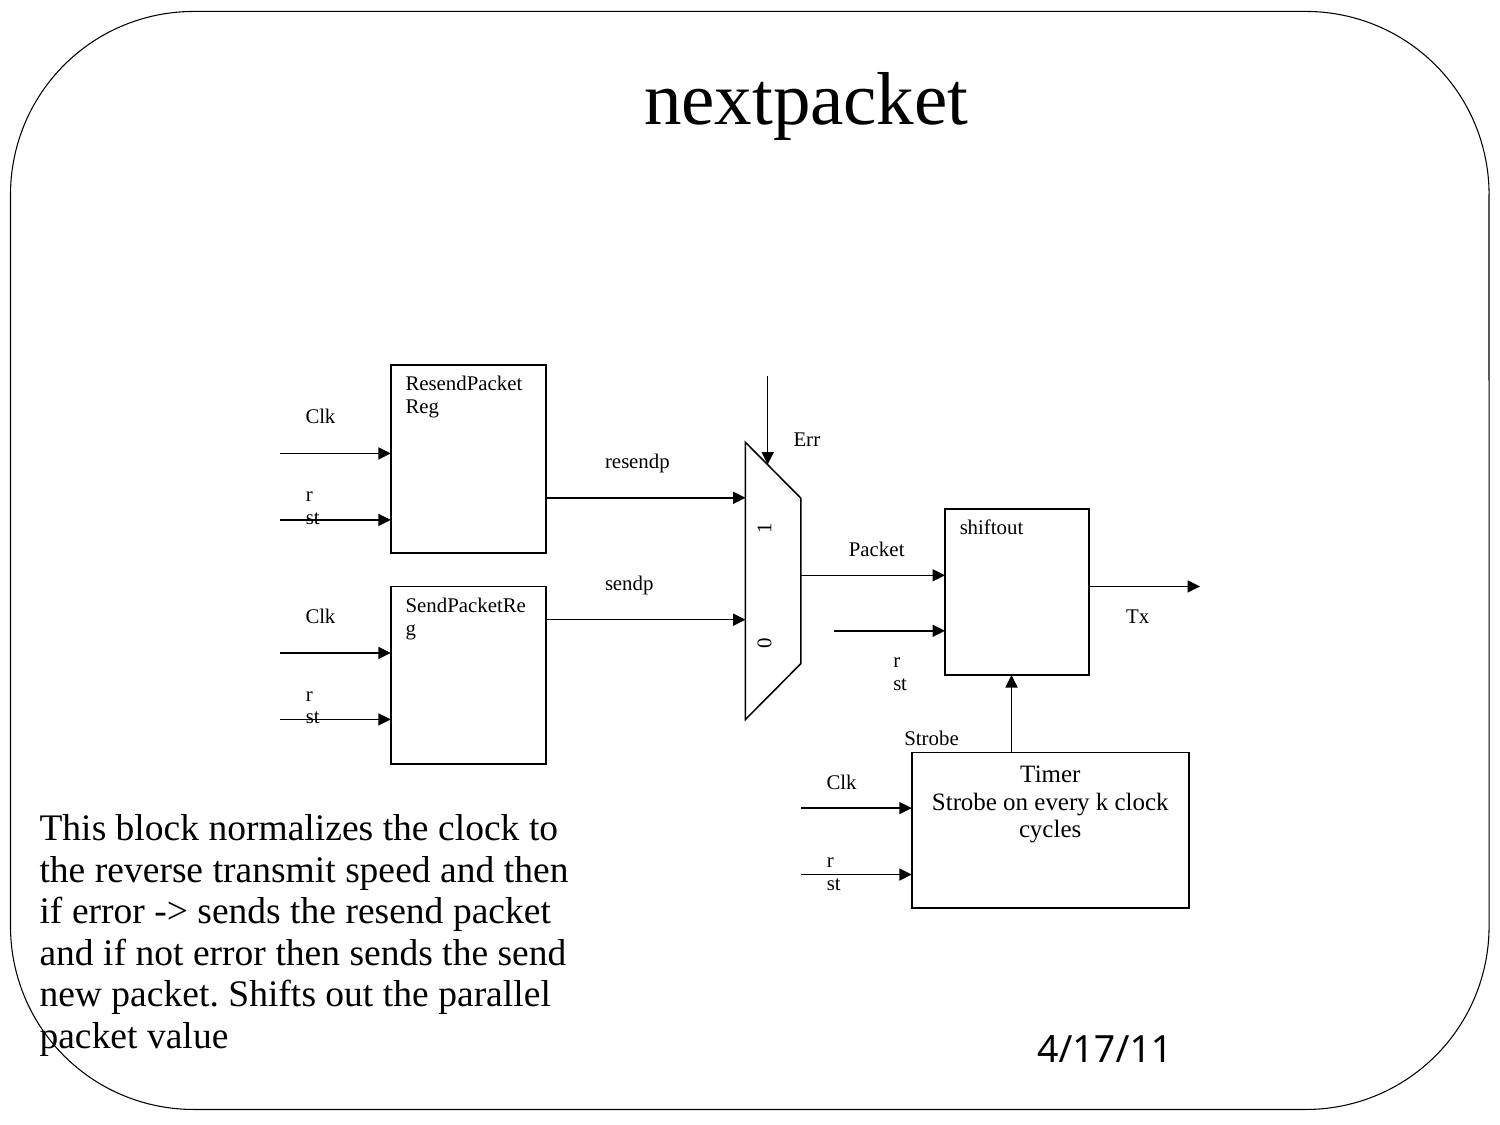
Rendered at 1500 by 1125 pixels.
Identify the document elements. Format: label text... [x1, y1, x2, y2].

text_box Err [778, 420, 846, 465]
text_box rst [291, 675, 336, 709]
text_box shiftout [945, 508, 1090, 676]
text_box Clk [811, 763, 879, 809]
text_box This block normalizes the clock to the reverse transmit speed and then if error -> sends the resend packet and if not error then sends the send new packet. Shifts out the parallel packet value [24, 800, 613, 956]
text_box Packet [834, 531, 934, 576]
text_box rst [878, 641, 923, 676]
text_box sendp [590, 564, 691, 609]
text_box SendPacketReg [390, 586, 546, 764]
text_box Tx [1111, 597, 1167, 631]
text_box Clk [290, 398, 358, 443]
text_box resendp [590, 442, 691, 487]
text_box Timer Strobe on every k clock cycles [911, 752, 1189, 908]
text_box ResendPacketReg [390, 364, 546, 554]
text_box nextpacket [523, 50, 1090, 150]
text_box rst [812, 841, 857, 875]
text_box 0 1 [745, 442, 801, 720]
text_box rst [291, 475, 336, 509]
text_box Strobe [889, 719, 979, 753]
text_box Clk [290, 597, 358, 642]
